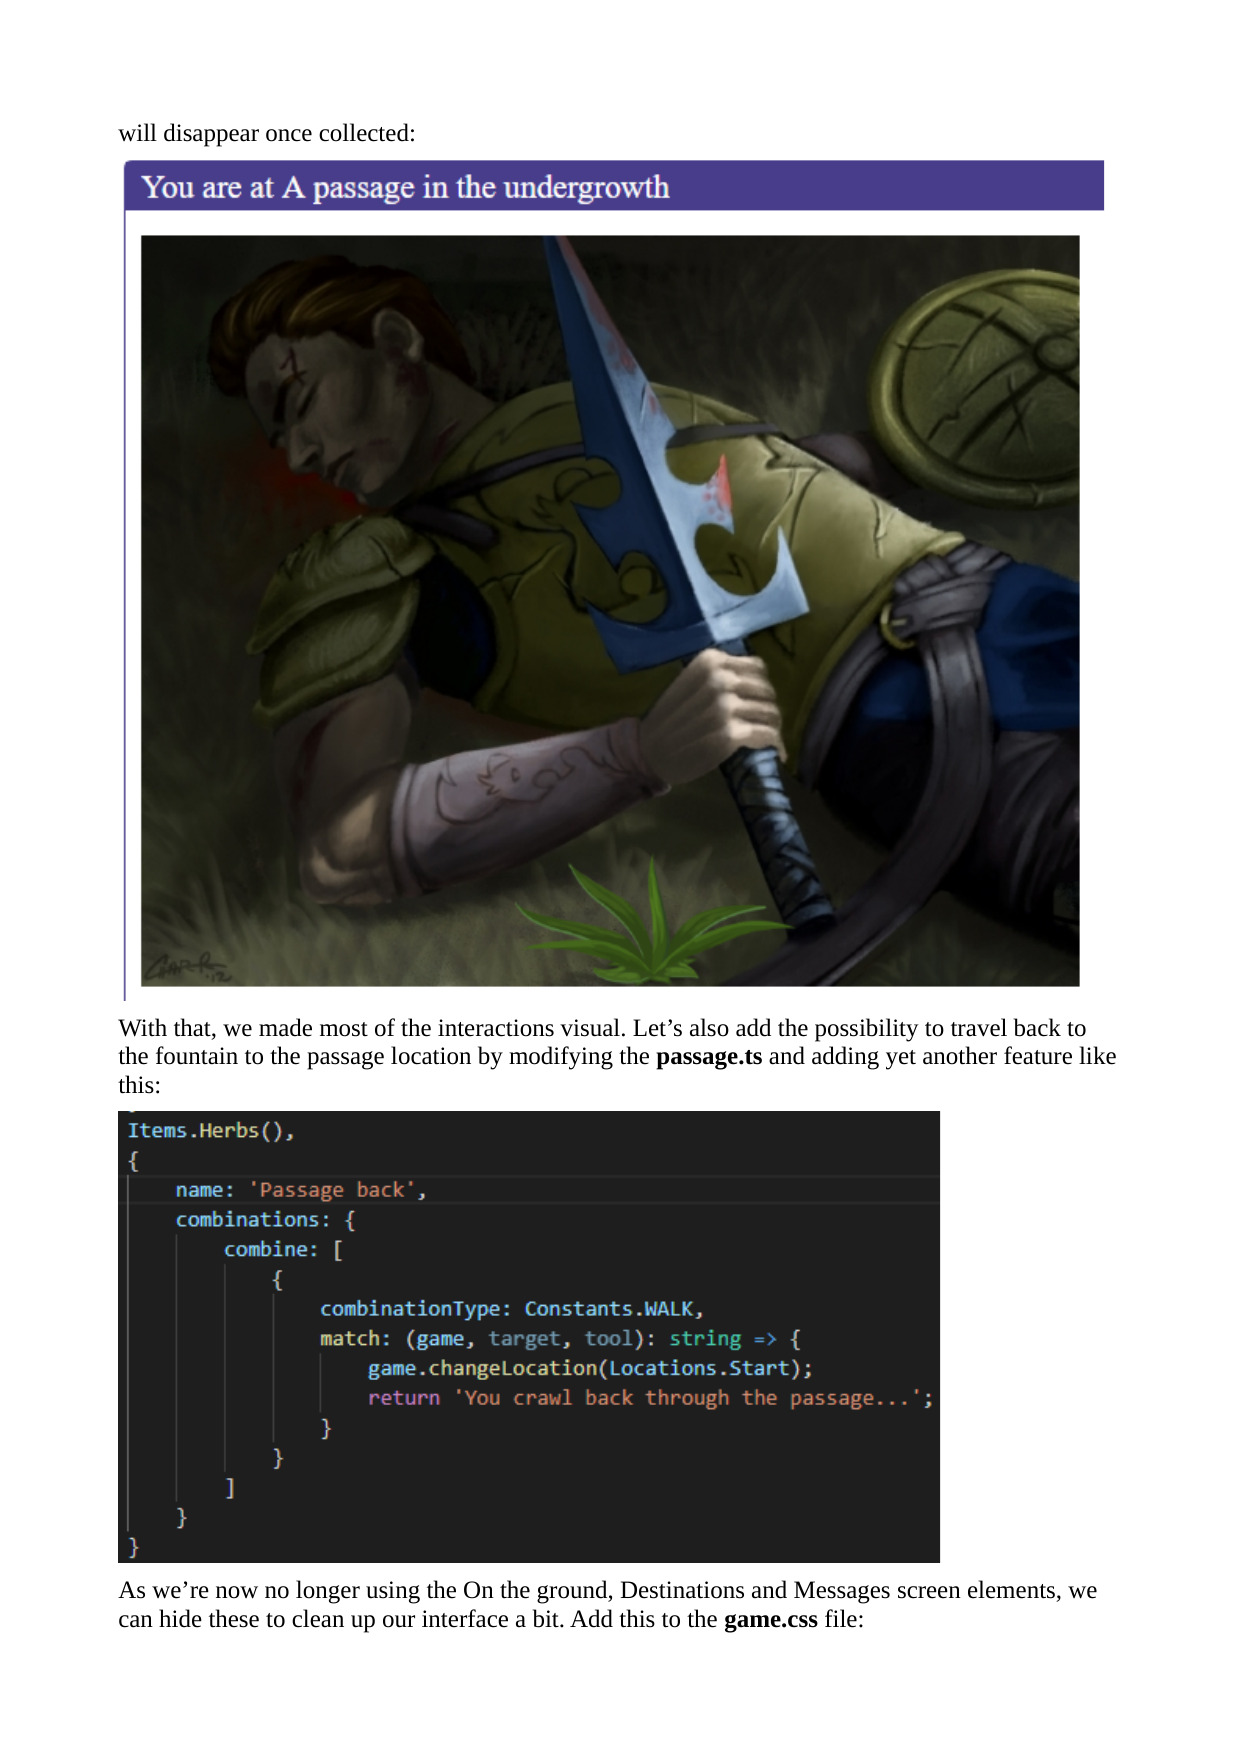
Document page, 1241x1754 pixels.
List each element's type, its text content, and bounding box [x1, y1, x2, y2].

text As we’re now no longer using the On the ground, Destinations and Messages screen elements, we can hide these to clean up our interface a bit. Add this to the game.css file: [118, 1576, 1122, 1633]
text will disappear once collected: [118, 118, 1122, 147]
text With that, we made most of the interactions visual. Let’s also add the possibility to travel back to the fountain to the passage location by modifying the passage.ts and adding yet another feature like this: [118, 1013, 1122, 1099]
